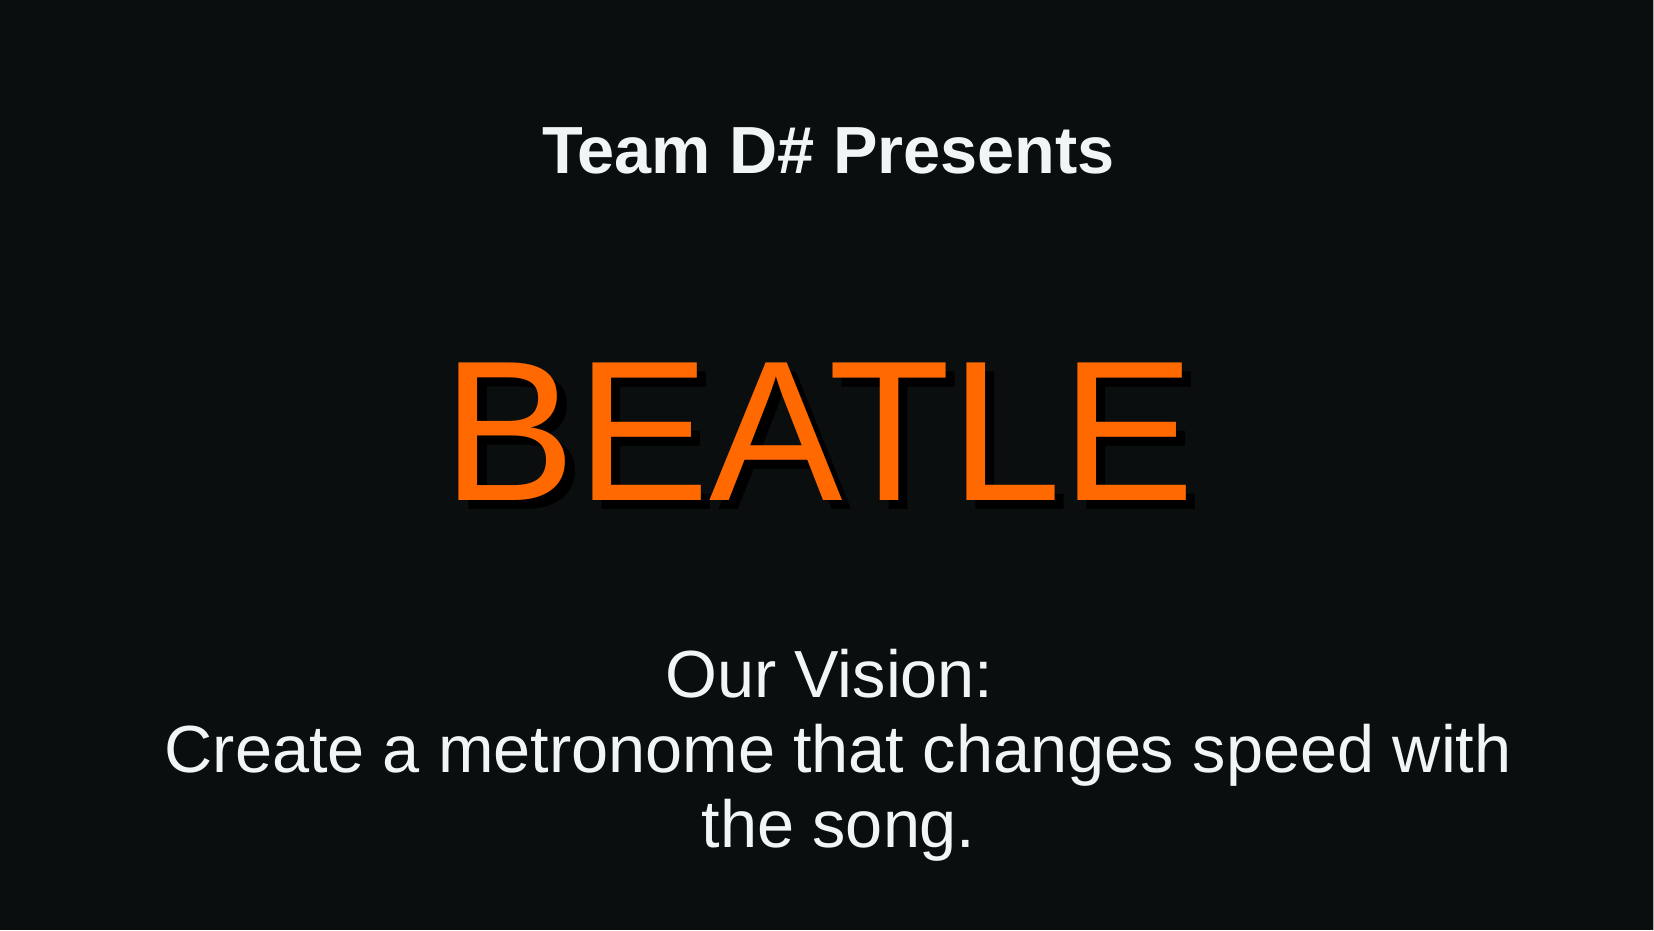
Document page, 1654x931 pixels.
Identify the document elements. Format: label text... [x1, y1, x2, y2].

subtitle Team D# Presents [84, 75, 1573, 226]
title Beatle [75, 225, 1564, 638]
text_box Our Vision: Create a metronome that changes speed with the song. [150, 629, 1538, 869]
